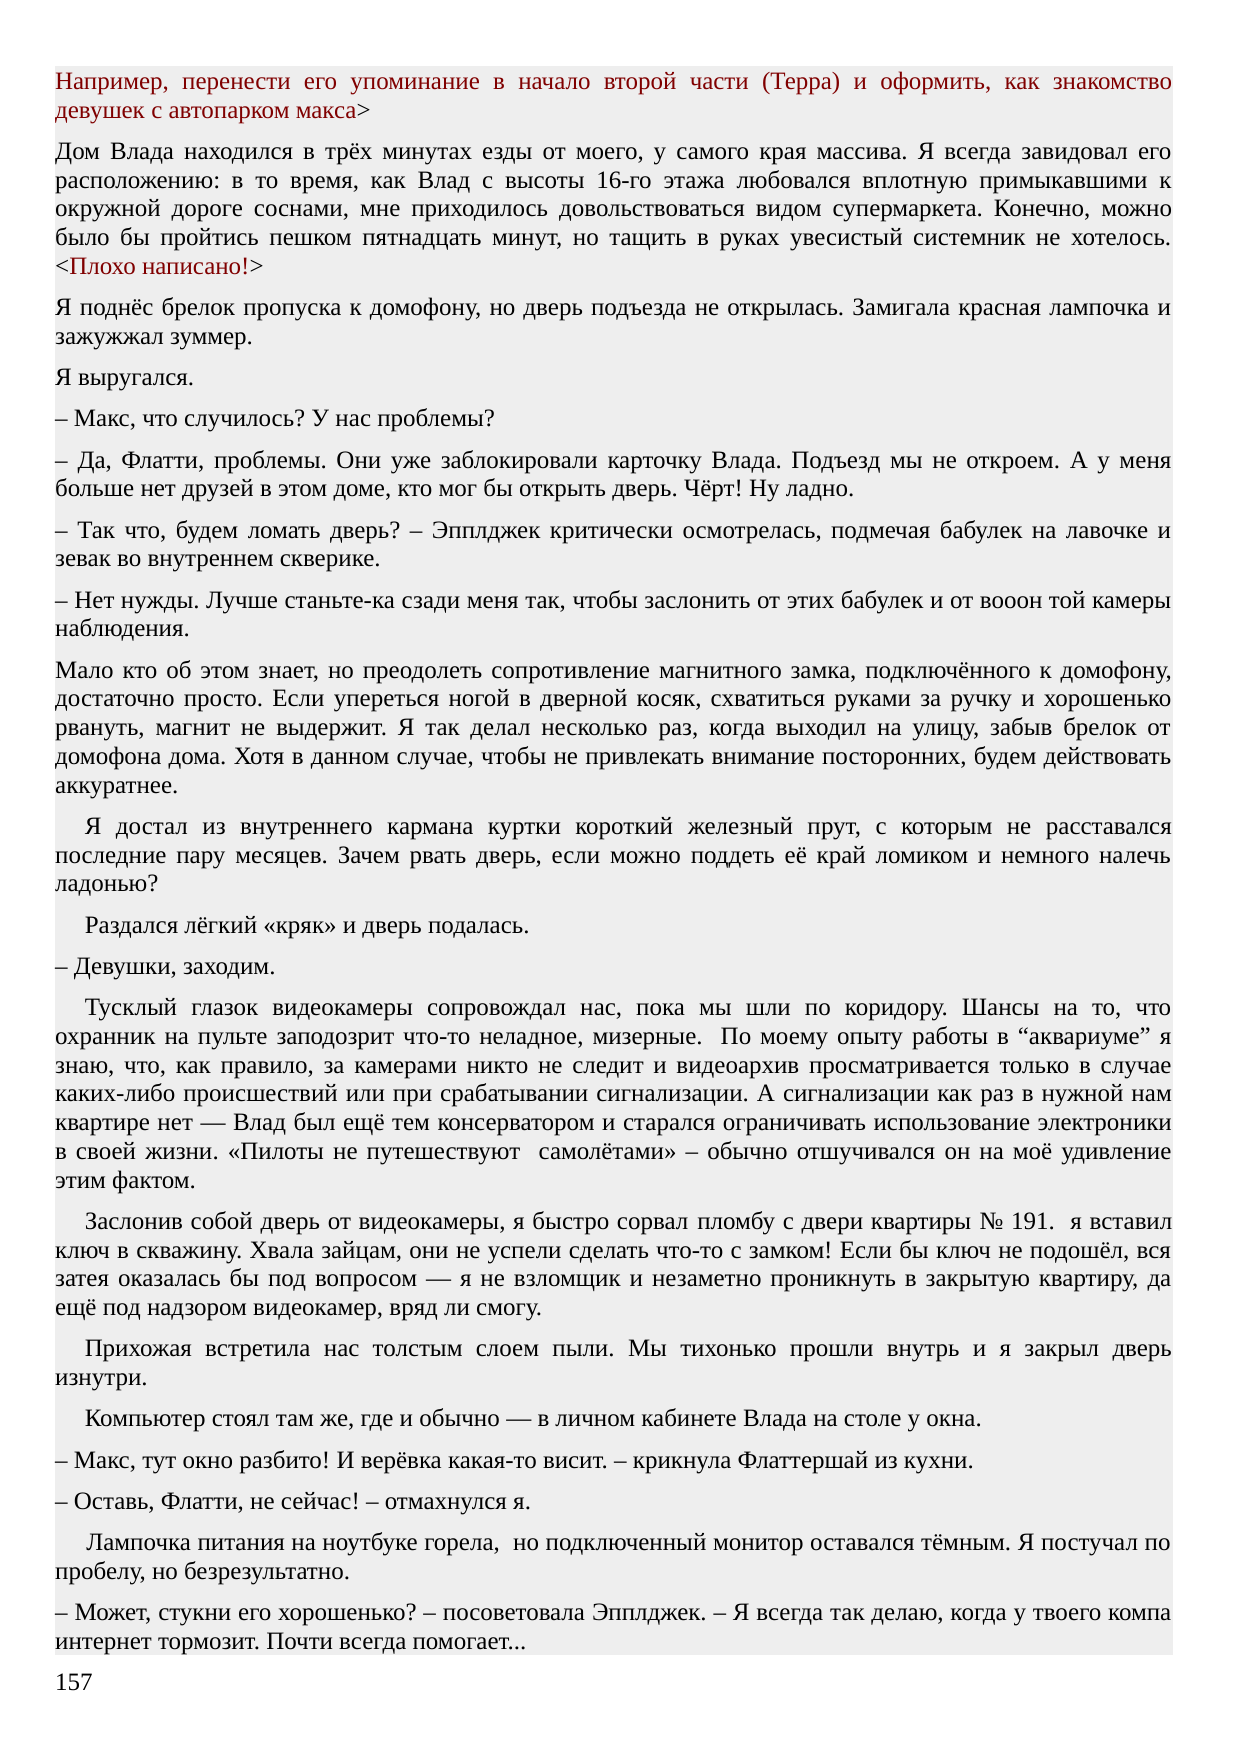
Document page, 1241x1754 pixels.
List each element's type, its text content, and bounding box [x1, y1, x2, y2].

text – Макс, что случилось? У нас проблемы? [55, 403, 1173, 432]
list Мало кто об этом знает, но преодолеть сопротивление магнитного замка, подключённого к домофону, достаточно просто. Если упереться ногой в дверной косяк, схватиться руками за ручку и хорошенько рвануть, магнит не выдержит. Я так делал несколько раз, когда выходил на улицу, забыв брелок от домофона дома. Хотя в данном случае, чтобы не привлекать внимание посторонних, будем действовать аккуратнее. [55, 655, 1173, 798]
text Я достал из внутреннего кармана куртки короткий железный прут, с которым не расставался последние пару месяцев. Зачем рвать дверь, если можно поддеть её край ломиком и немного налечь ладонью? [55, 811, 1173, 897]
text Заслонив собой дверь от видеокамеры, я быстро сорвал пломбу с двери квартиры № 191. я вставил ключ в скважину. Хвала зайцам, они не успели сделать что-то с замком! Если бы ключ не подошёл, вся затея оказалась бы под вопросом — я не взломщик и незаметно проникнуть в закрытую квартиру, да ещё под надзором видеокамер, вряд ли смогу. [55, 1206, 1173, 1321]
text Компьютер стоял там же, где и обычно — в личном кабинете Влада на столе у окна. [55, 1403, 1173, 1432]
text Лампочка питания на ноутбуке горела, но подключенный монитор оставался тёмным. Я постучал по пробелу, но безрезультатно. [55, 1527, 1173, 1585]
text – Девушки, заходим. [55, 951, 1173, 980]
text – Нет нужды. Лучше станьте-ка сзади меня так, чтобы заслонить от этих бабулек и от вооон той камеры наблюдения. [55, 585, 1173, 642]
text Например, перенести его упоминание в начало второй части (Терра) и оформить, как знакомство девушек с автопарком макса> [55, 66, 1173, 123]
text Я поднёс брелок пропуска к домофону, но дверь подъезда не открылась. Замигала красная лампочка и зажужжал зуммер. [55, 292, 1173, 350]
text – Так что, будем ломать дверь? – Эпплджек критически осмотрелась, подмечая бабулек на лавочке и зевак во внутреннем скверике. [55, 515, 1173, 572]
text – Может, стукни его хорошенько? – посоветовала Эпплджек. – Я всегда так делаю, когда у твоего компа интернет тормозит. Почти всегда помогает... [55, 1597, 1173, 1655]
text Прихожая встретила нас толстым слоем пыли. Мы тихонько прошли внутрь и я закрыл дверь изнутри. [55, 1333, 1173, 1391]
text – Да, Флатти, проблемы. Они уже заблокировали карточку Влада. Подъезд мы не откроем. А у меня больше нет друзей в этом доме, кто мог бы открыть дверь. Чёрт! Ну ладно. [55, 445, 1173, 502]
text Раздался лёгкий «кряк» и дверь подалась. [55, 910, 1173, 938]
text – Оставь, Флатти, не сейчас! – отмахнулся я. [55, 1486, 1173, 1515]
text – Макс, тут окно разбито! И верёвка какая-то висит. – крикнула Флаттершай из кухни. [55, 1445, 1173, 1473]
text Тусклый глазок видеокамеры сопровождал нас, пока мы шли по коридору. Шансы на то, что охранник на пульте заподозрит что-то неладное, мизерные. По моему опыту работы в “аквариуме” я знаю, что, как правило, за камерами никто не следит и видеоархив просматривается только в случае каких-либо происшествий или при срабатывании сигнализации. А сигнализации как раз в нужной нам квартире нет — Влад был ещё тем консерватором и старался ограничивать использование электроники в своей жизни. «Пилоты не путешествуют самолётами» – обычно отшучивался он на моё удивление этим фактом. [55, 992, 1173, 1193]
text Дом Влада находился в трёх минутах езды от моего, у самого края массива. Я всегда завидовал его расположению: в то время, как Влад с высоты 16-го этажа любовался вплотную примыкавшими к окружной дороге соснами, мне приходилось довольствоваться видом супермаркета. Конечно, можно было бы пройтись пешком пятнадцать минут, но тащить в руках увесистый системник не хотелось. <Плохо написано!> [55, 136, 1173, 280]
text Я выругался. [55, 362, 1173, 391]
